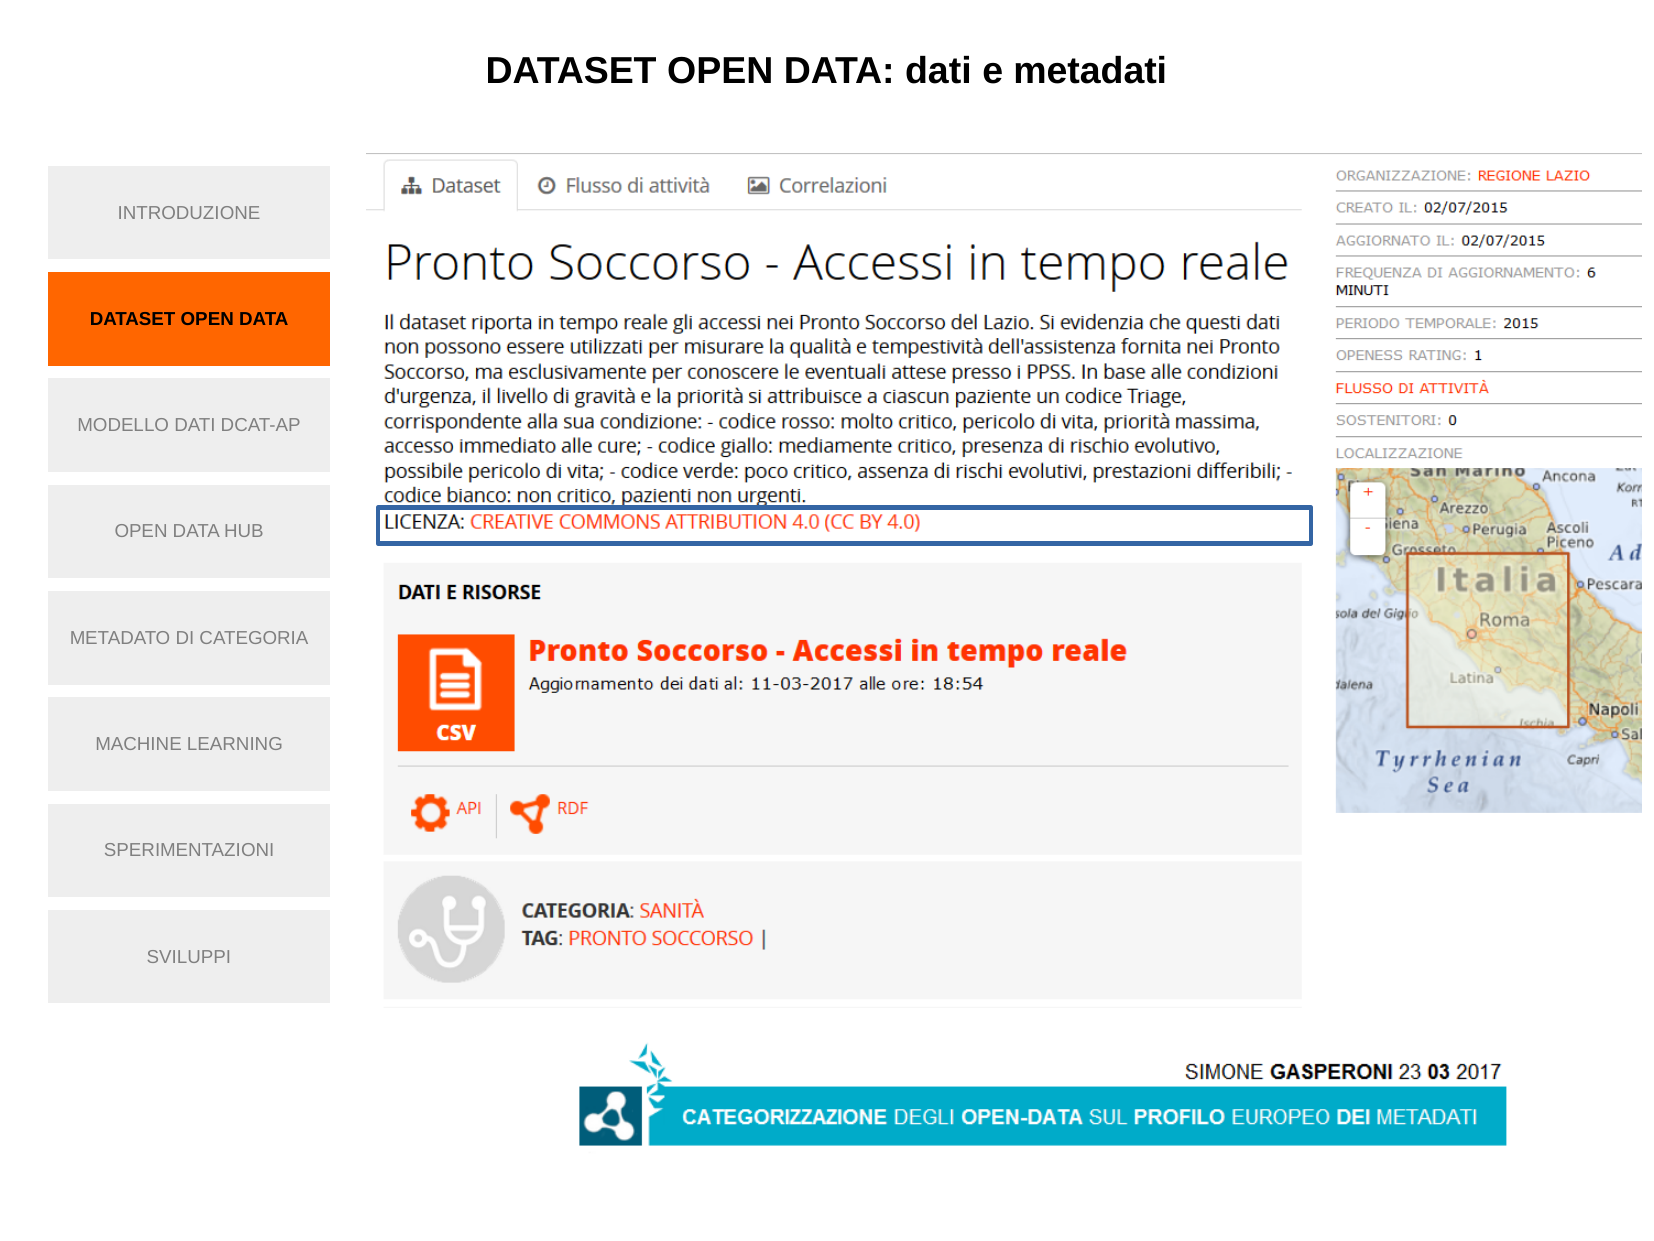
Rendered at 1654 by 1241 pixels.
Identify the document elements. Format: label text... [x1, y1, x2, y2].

text_box SVILUPPI [47, 909, 331, 1004]
text_box OPEN DATA HUB [47, 484, 331, 579]
picture [366, 153, 1642, 1008]
text_box SPERIMENTAZIONI [47, 803, 331, 898]
text_box INTRODUZIONE [47, 165, 331, 260]
text_box MODELLO DATI DCAT-AP [47, 377, 331, 473]
text_box MACHINE LEARNING [47, 696, 331, 792]
picture [557, 1039, 1524, 1157]
text_box DATASET OPEN DATA: dati e metadati [0, 0, 1654, 122]
text_box DATASET OPEN DATA [47, 271, 331, 367]
text_box METADATO DI CATEGORIA [47, 590, 331, 686]
